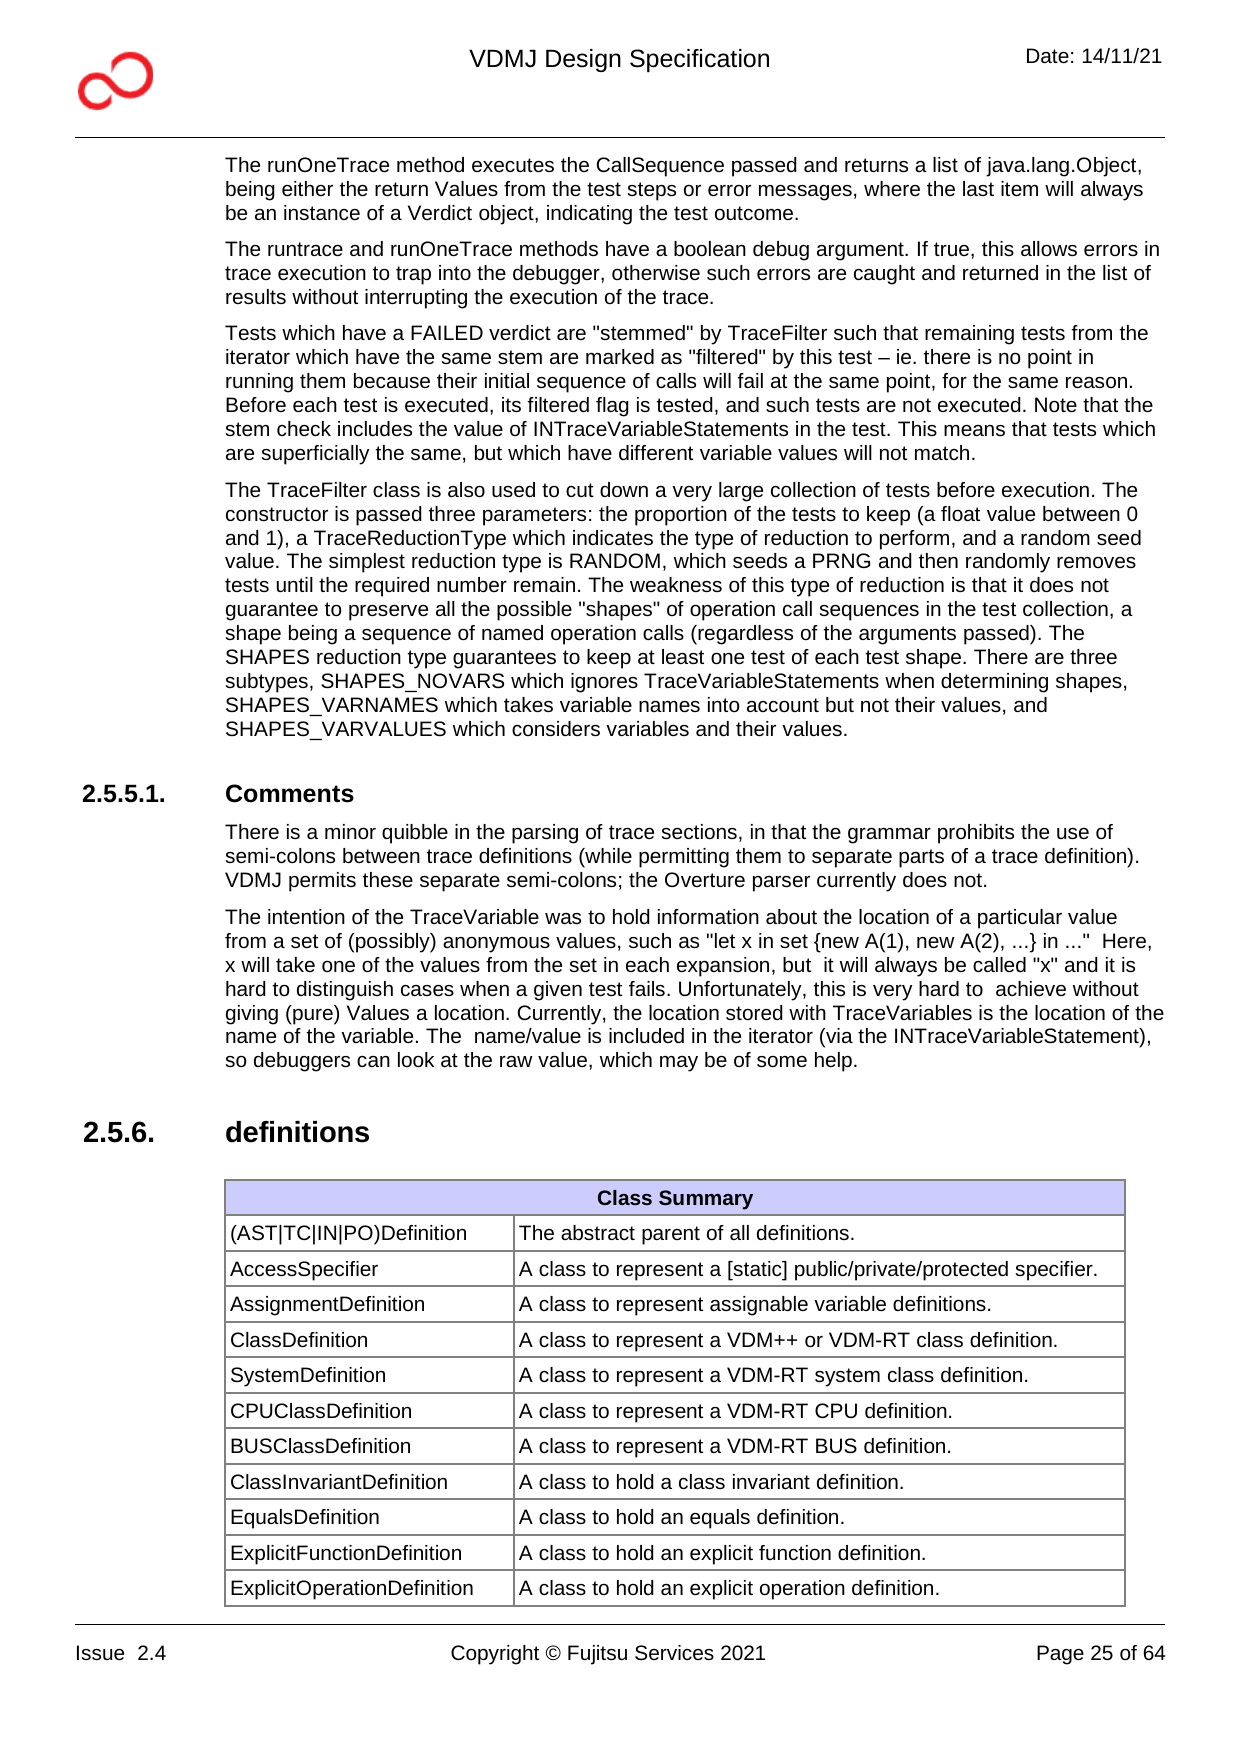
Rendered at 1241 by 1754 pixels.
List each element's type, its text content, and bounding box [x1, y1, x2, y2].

text The TraceFilter class is also used to cut down a very large collection of tests before execution. The constructor is passed three parameters: the proportion of the tests to keep (a float value between 0 and 1), a TraceReductionType which indicates the type of reduction to perform, and a random seed value. The simplest reduction type is RANDOM, which seeds a PRNG and then randomly removes tests until the required number remain. The weakness of this type of reduction is that it does not guarantee to preserve all the possible "shapes" of operation call sequences in the test collection, a shape being a sequence of named operation calls (regardless of the arguments passed). The SHAPES reduction type guarantees to keep at least one test of each test shape. There are three subtypes, SHAPES_NOVARS which ignores TraceVariableStatements when determining shapes, SHAPES_VARNAMES which takes variable names into account but not their values, and SHAPES_VARVALUES which considers variables and their values. [225, 478, 1165, 741]
text The intention of the TraceVariable was to hold information about the location of a particular value from a set of (possibly) anonymous values, such as "let x in set {new A(1), new A(2), ...} in ..." Here, x will take one of the values from the set in each expansion, but it will always be called "x" and it is hard to distinguish cases when a given test fails. Unfortunately, this is very hard to achieve without giving (pure) Values a location. Currently, the location stored with TraceVariables is the location of the name of the variable. The name/value is included in the iterator (via the INTraceVariableStatement), so debuggers can look at the raw value, which may be of some help. [225, 905, 1165, 1073]
table_cell A class to represent a VDM++ or VDM-RT class definition. [515, 1323, 1124, 1356]
table_cell ClassDefinition [226, 1323, 513, 1356]
text There is a minor quibble in the parsing of trace sections, in that the grammar prohibits the use of semi-colons between trace definitions (while permitting them to separate parts of a trace definition). VDMJ permits these separate semi-colons; the Overture parser currently does not. [225, 821, 1165, 892]
table_cell A class to hold a class invariant definition. [515, 1465, 1124, 1498]
table_cell A class to represent a VDM-RT CPU definition. [515, 1394, 1124, 1427]
table_cell A class to represent a [static] public/private/protected specifier. [515, 1252, 1124, 1285]
picture [78, 44, 153, 120]
table_cell A class to represent assignable variable definitions. [515, 1287, 1124, 1321]
subtitle definitions [75, 1115, 1165, 1149]
subtitle Comments [75, 779, 1165, 808]
table_cell The abstract parent of all definitions. [515, 1216, 1124, 1250]
text The runtrace and runOneTrace methods have a boolean debug argument. If true, this allows errors in trace execution to trap into the debugger, otherwise such errors are caught and returned in the list of results without interrupting the execution of the trace. [225, 237, 1165, 309]
table_cell ExplicitOperationDefinition [226, 1571, 513, 1605]
table_cell EqualsDefinition [226, 1500, 513, 1534]
table_cell BUSClassDefinition [226, 1429, 513, 1463]
table_cell ClassInvariantDefinition [226, 1465, 513, 1498]
table_cell (AST|TC|IN|PO)Definition [226, 1216, 513, 1250]
text Tests which have a FAILED verdict are "stemmed" by TraceFilter such that remaining tests from the iterator which have the same stem are marked as "filtered" by this test – ie. there is no point in running them because their initial sequence of calls will fail at the same point, for the same reason. Before each test is executed, its filtered flag is tested, and such tests are not executed. Note that the stem check includes the value of INTraceVariableStatements in the test. This means that tests which are superficially the same, but which have different variable values will not match. [225, 322, 1165, 465]
table_cell ExplicitFunctionDefinition [226, 1536, 513, 1569]
table_cell AssignmentDefinition [226, 1287, 513, 1321]
table_cell A class to hold an explicit operation definition. [515, 1571, 1124, 1605]
table_cell A class to hold an explicit function definition. [515, 1536, 1124, 1569]
table_cell SystemDefinition [226, 1358, 513, 1392]
table_cell A class to represent a VDM-RT system class definition. [515, 1358, 1124, 1392]
table_header Class Summary [226, 1181, 1124, 1214]
table_cell A class to represent a VDM-RT BUS definition. [515, 1429, 1124, 1463]
table_cell A class to hold an equals definition. [515, 1500, 1124, 1534]
text The runOneTrace method executes the CallSequence passed and returns a list of java.lang.Object, being either the return Values from the test steps or error messages, where the last item will always be an instance of a Verdict object, indicating the test outcome. [225, 153, 1165, 225]
table_cell AccessSpecifier [226, 1252, 513, 1285]
table_cell CPUClassDefinition [226, 1394, 513, 1427]
